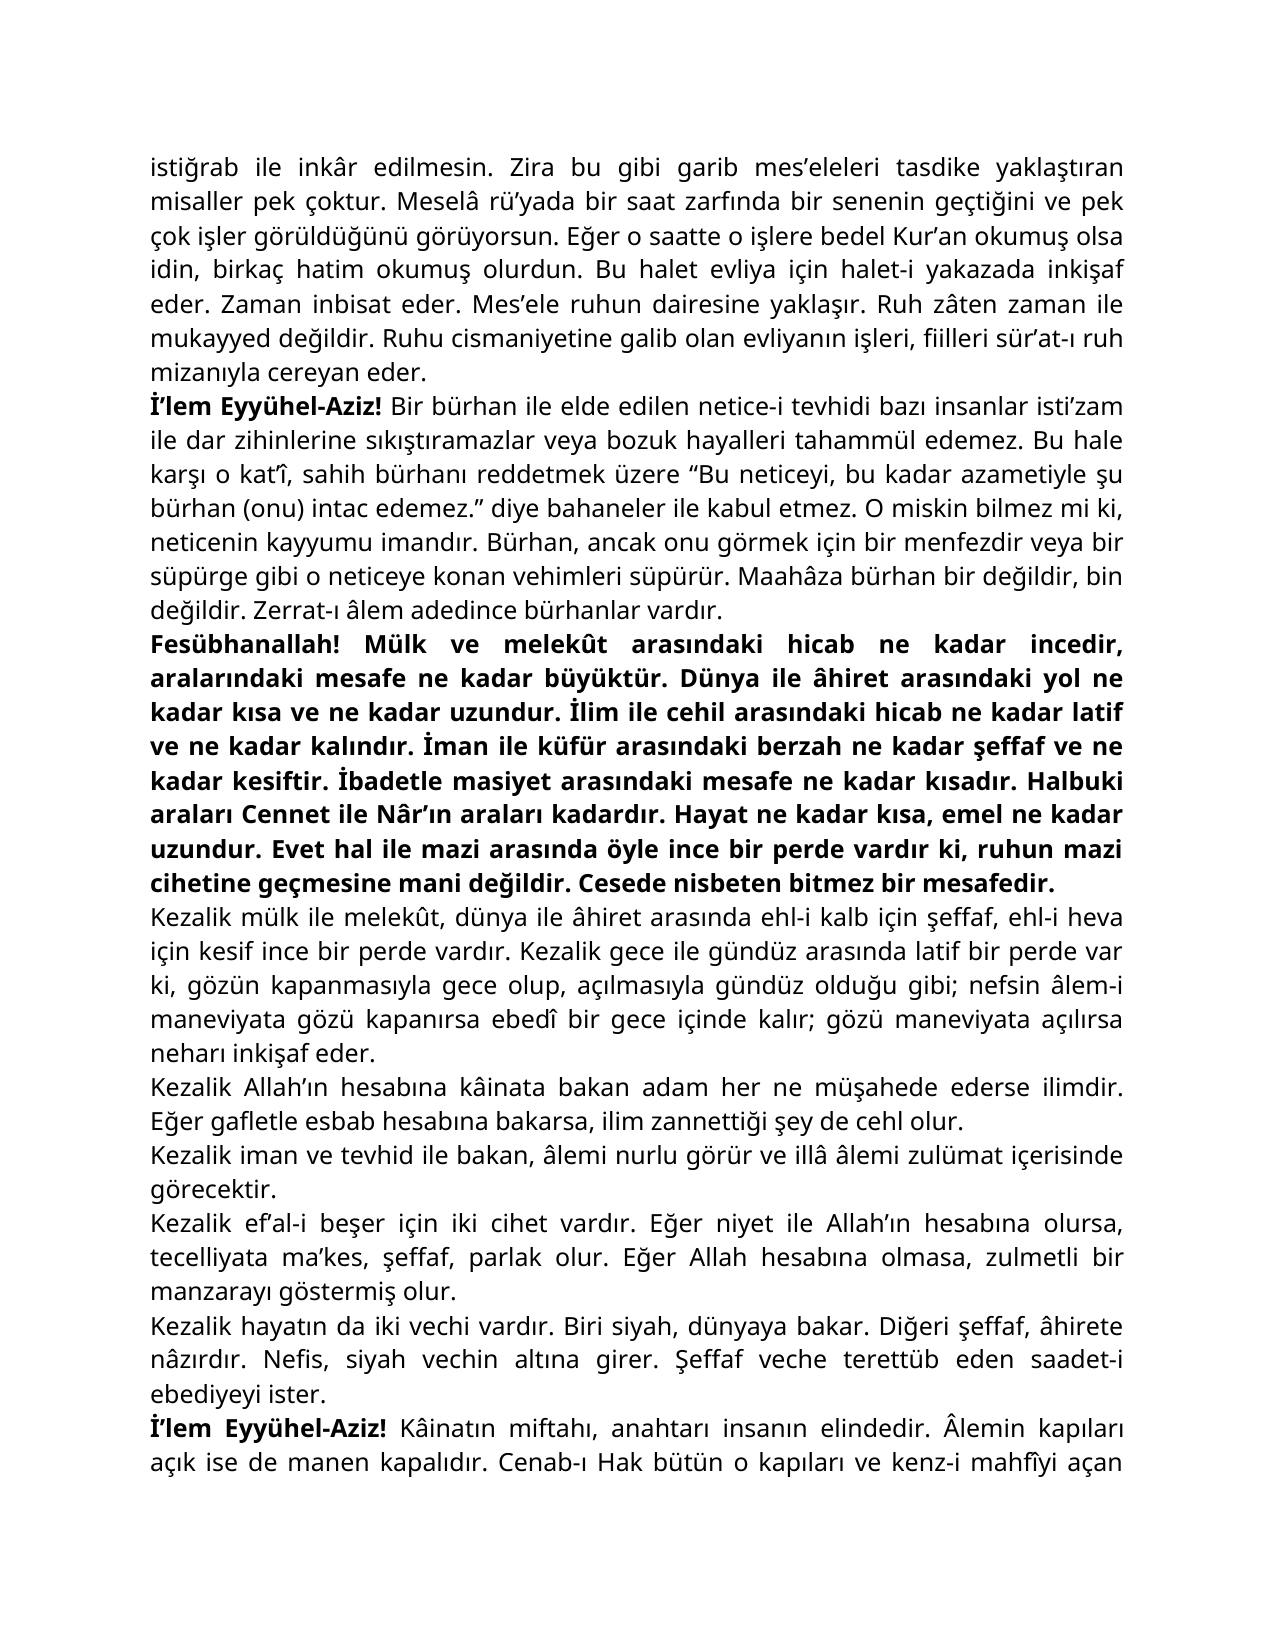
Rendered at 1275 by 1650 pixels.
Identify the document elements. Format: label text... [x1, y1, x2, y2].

text Kezalik hayatın da iki vechi vardır. Biri siyah, dünyaya bakar. Diğeri şeffaf, âhirete nâzırdır. Nefis, siyah vechin altına girer. Şeffaf veche terettüb eden saadet-i ebediyeyi ister. [150, 1308, 1125, 1410]
text Fesübhanallah! Mülk ve melekût arasındaki hicab ne kadar incedir, aralarındaki mesafe ne kadar büyüktür. Dünya ile âhiret arasındaki yol ne kadar kısa ve ne kadar uzundur. İlim ile cehil arasındaki hicab ne kadar latif ve ne kadar kalındır. İman ile küfür arasındaki berzah ne kadar şeffaf ve ne kadar kesiftir. İbadetle masiyet arasındaki mesafe ne kadar kısadır. Halbuki araları Cennet ile Nâr’ın araları kadardır. Hayat ne kadar kısa, emel ne kadar uzundur. Evet hal ile mazi arasında öyle ince bir perde vardır ki, ruhun mazi cihetine geçmesine mani değildir. Cesede nisbeten bitmez bir mesafedir. [150, 627, 1125, 899]
text istiğrab ile inkâr edilmesin. Zira bu gibi garib mes’eleleri tasdike yaklaştıran misaller pek çoktur. Meselâ rü’yada bir saat zarfında bir senenin geçtiğini ve pek çok işler görüldüğünü görüyorsun. Eğer o saatte o işlere bedel Kur’an okumuş olsa idin, birkaç hatim okumuş olurdun. Bu halet evliya için halet-i yakazada inkişaf eder. Zaman inbisat eder. Mes’ele ruhun dairesine yaklaşır. Ruh zâten zaman ile mukayyed değildir. Ruhu cismaniyetine galib olan evliyanın işleri, fiilleri sür’at-ı ruh mizanıyla cereyan eder. [150, 150, 1125, 388]
text Kezalik ef’al-i beşer için iki cihet vardır. Eğer niyet ile Allah’ın hesabına olursa, tecelliyata ma’kes, şeffaf, parlak olur. Eğer Allah hesabına olmasa, zulmetli bir manzarayı göstermiş olur. [150, 1206, 1125, 1308]
text Kezalik Allah’ın hesabına kâinata bakan adam her ne müşahede ederse ilimdir. Eğer gafletle esbab hesabına bakarsa, ilim zannettiği şey de cehl olur. [150, 1070, 1125, 1138]
text Kezalik mülk ile melekût, dünya ile âhiret arasında ehl-i kalb için şeffaf, ehl-i heva için kesif ince bir perde vardır. Kezalik gece ile gündüz arasında latif bir perde var ki, gözün kapanmasıyla gece olup, açılmasıyla gündüz olduğu gibi; nefsin âlem-i maneviyata gözü kapanırsa ebedî bir gece içinde kalır; gözü maneviyata açılırsa neharı inkişaf eder. [150, 899, 1125, 1070]
text İ’lem Eyyühel-Aziz! Kâinatın miftahı, anahtarı insanın elindedir. Âlemin kapıları açık ise de manen kapalıdır. Cenab-ı Hak bütün o kapıları ve kenz-i mahfîyi açan [150, 1410, 1125, 1478]
text İ’lem Eyyühel-Aziz! Bir bürhan ile elde edilen netice-i tevhidi bazı insanlar isti’zam ile dar zihinlerine sıkıştıramazlar veya bozuk hayalleri tahammül edemez. Bu hale karşı o kat’î, sahih bürhanı reddetmek üzere “Bu neticeyi, bu kadar azametiyle şu bürhan (onu) intac edemez.” diye bahaneler ile kabul etmez. O miskin bilmez mi ki, neticenin kayyumu imandır. Bürhan, ancak onu görmek için bir menfezdir veya bir süpürge gibi o neticeye konan vehimleri süpürür. Maahâza bürhan bir değildir, bin değildir. Zerrat-ı âlem adedince bürhanlar vardır. [150, 388, 1125, 627]
text Kezalik iman ve tevhid ile bakan, âlemi nurlu görür ve illâ âlemi zulümat içerisinde görecektir. [150, 1138, 1125, 1206]
